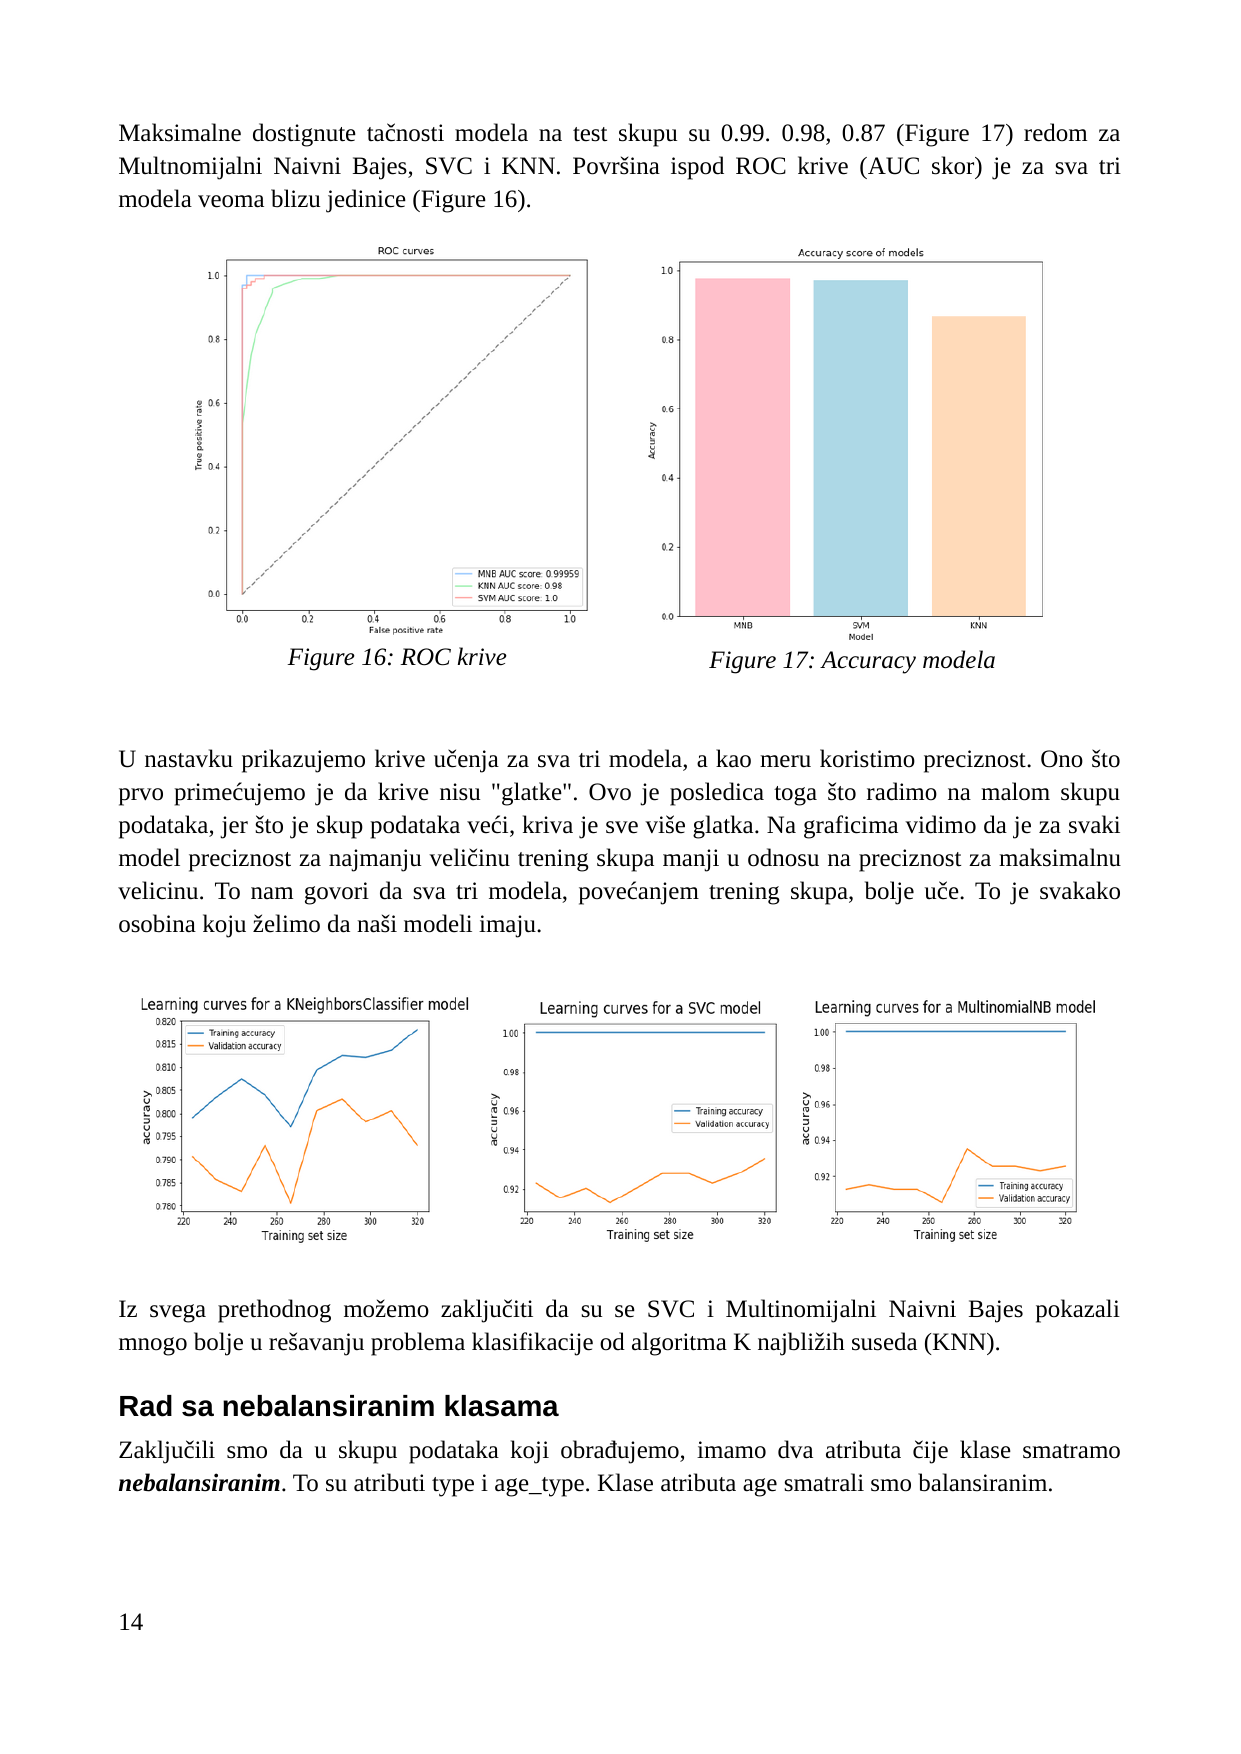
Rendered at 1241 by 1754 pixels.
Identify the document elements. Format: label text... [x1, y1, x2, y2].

text Maksimalne dostignute tačnosti modela na test skupu su 0.99. 0.98, 0.87 (Figure 17) redom za Multnomijalni Naivni Bajes, SVC i KNN. Površina ispod ROC krive (AUC skor) je za sva tri modela veoma blizu jedinice (Figure 16). [118, 118, 1122, 213]
text Iz svega prethodnog možemo zaključiti da su se SVC i Multinomijalni Naivni Bajes pokazali mnogo bolje u rešavanju problema klasifikacije od algoritma K najbližih suseda (KNN). [118, 1294, 1122, 1356]
text Zaključili smo da u skupu podataka koji obrađujemo, imamo dva atributa čije klase smatramo nebalansiranim. To su atributi type i age_type. Klase atributa age smatrali smo balansiranim. [118, 1435, 1122, 1497]
text Figure 17: Accuracy modela [635, 646, 1072, 674]
picture [133, 992, 474, 1247]
subtitle Rad sa nebalansiranim klasama [118, 1389, 1122, 1423]
text U nastavku prikazujemo krive učenja za sva tri modela, a kao meru koristimo preciznost. Ono što prvo primećujemo je da krive nisu "glatke". Ovo je posledica toga što radimo na malom skupu podataka, jer što je skup podataka veći, kriva je sve više glatka. Na graficima vidimo da je za svaki model preciznost za najmanju veličinu trening skupa manji u odnosu na preciznost za maksimalnu velicinu. To nam govori da sva tri modela, povećanjem trening skupa, bolje uče. To je svakako osobina koju želimo da naši modeli imaju. [118, 744, 1122, 937]
text Figure 16: ROC krive [182, 642, 615, 671]
picture [635, 245, 1072, 646]
picture [476, 996, 1100, 1247]
picture [181, 243, 615, 642]
